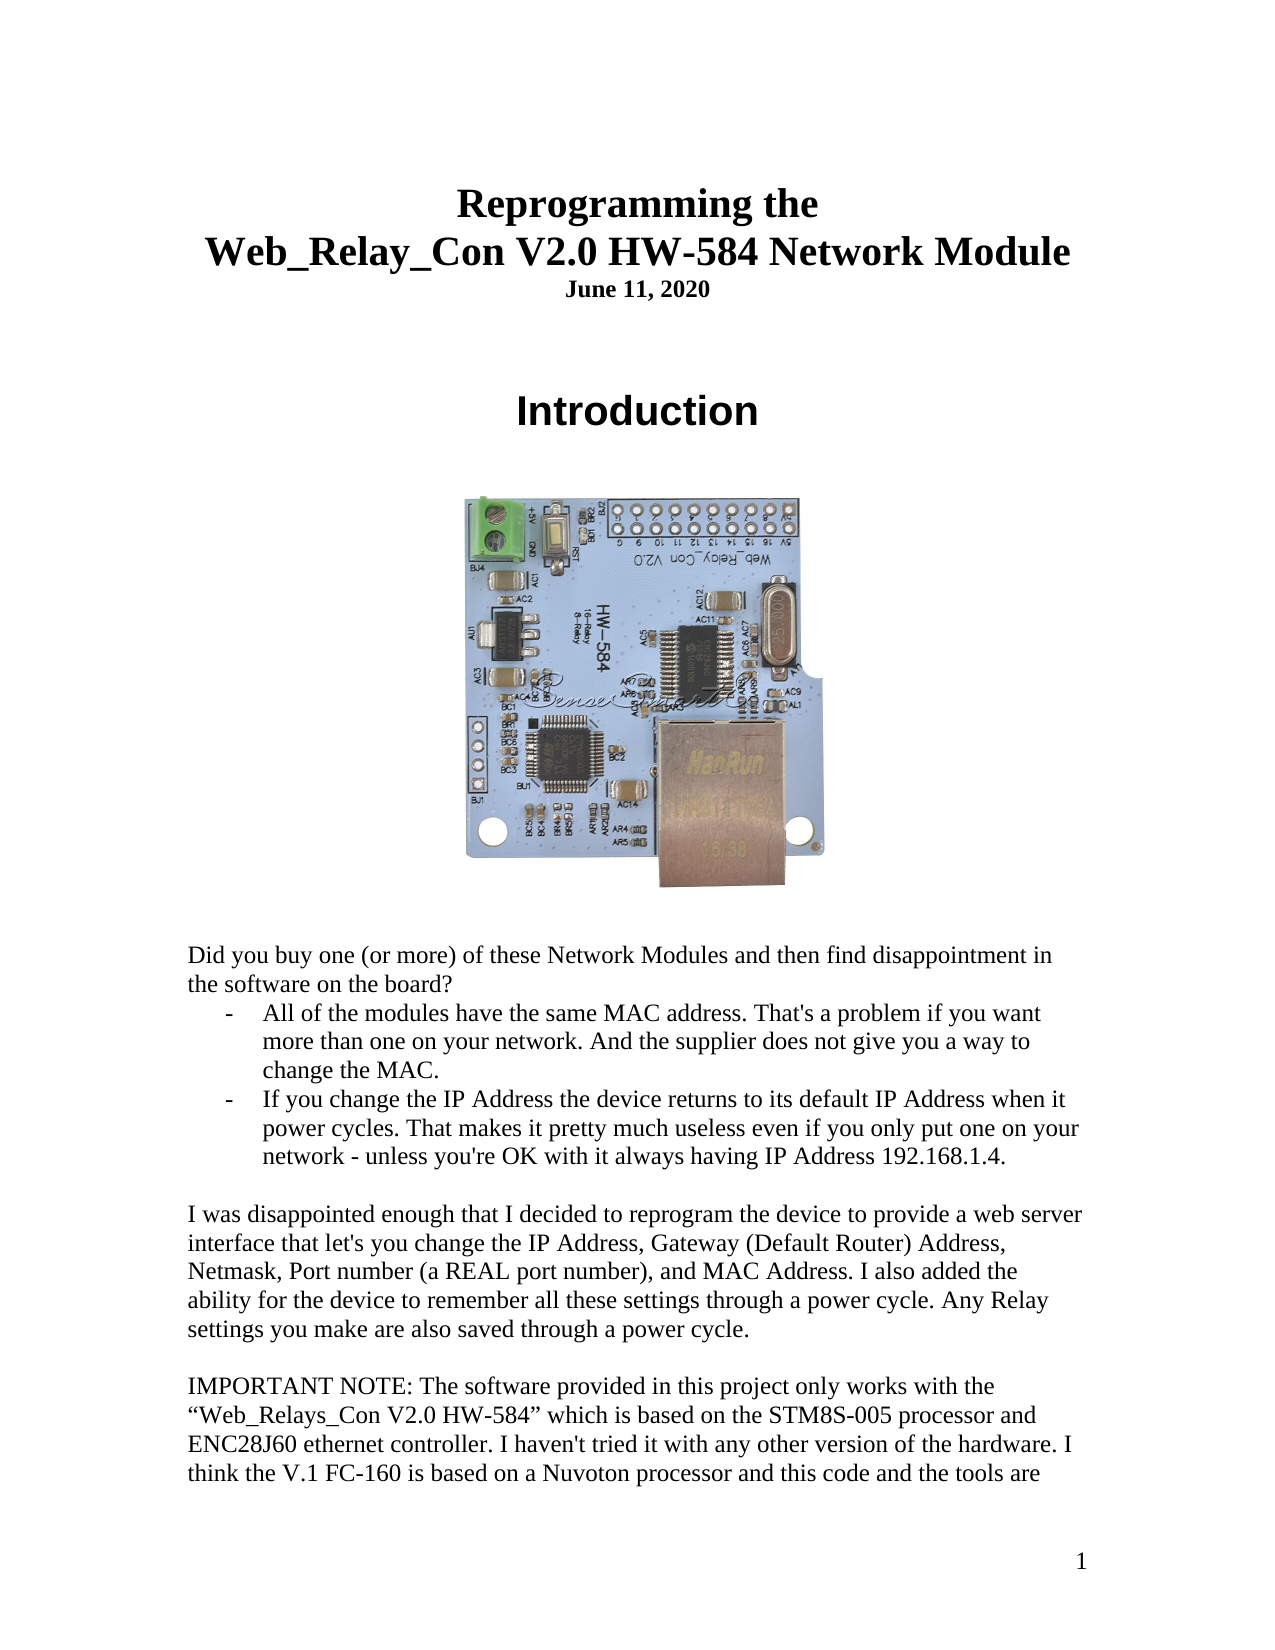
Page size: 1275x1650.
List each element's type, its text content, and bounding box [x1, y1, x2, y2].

list All of the modules have the same MAC address. That's a problem if you want more than one on your network. And the supplier does not give you a way to change the MAC. [225, 998, 1087, 1084]
text Did you buy one (or more) of these Network Modules and then find disappointment in the software on the board? [187, 940, 1087, 998]
text June 11, 2020 [187, 274, 1087, 303]
list If you change the IP Address the device returns to its default IP Address when it power cycles. That makes it pretty much useless even if you only put one on your network - unless you're OK with it always having IP Address 192.168.1.4. [225, 1084, 1087, 1170]
picture [387, 439, 888, 940]
text I was disappointed enough that I decided to reprogram the device to provide a web server interface that let's you change the IP Address, Gateway (Default Router) Address, Netmask, Port number (a REAL port number), and MAC Address. I also added the ability for the device to remember all these settings through a power cycle. Any Relay settings you make are also saved through a power cycle. [187, 1199, 1087, 1343]
text Web_Relay_Con V2.0 HW-584 Network Module [187, 227, 1087, 274]
text IMPORTANT NOTE: The software provided in this project only works with the “Web_Relays_Con V2.0 HW-584” which is based on the STM8S-005 processor and ENC28J60 ethernet controller. I haven't tried it with any other version of the hardware. I think the V.1 FC-160 is based on a Nuvoton processor and this code and the tools are [187, 1371, 1087, 1486]
text Reprogramming the [187, 179, 1087, 227]
subtitle Introduction [187, 386, 1087, 434]
